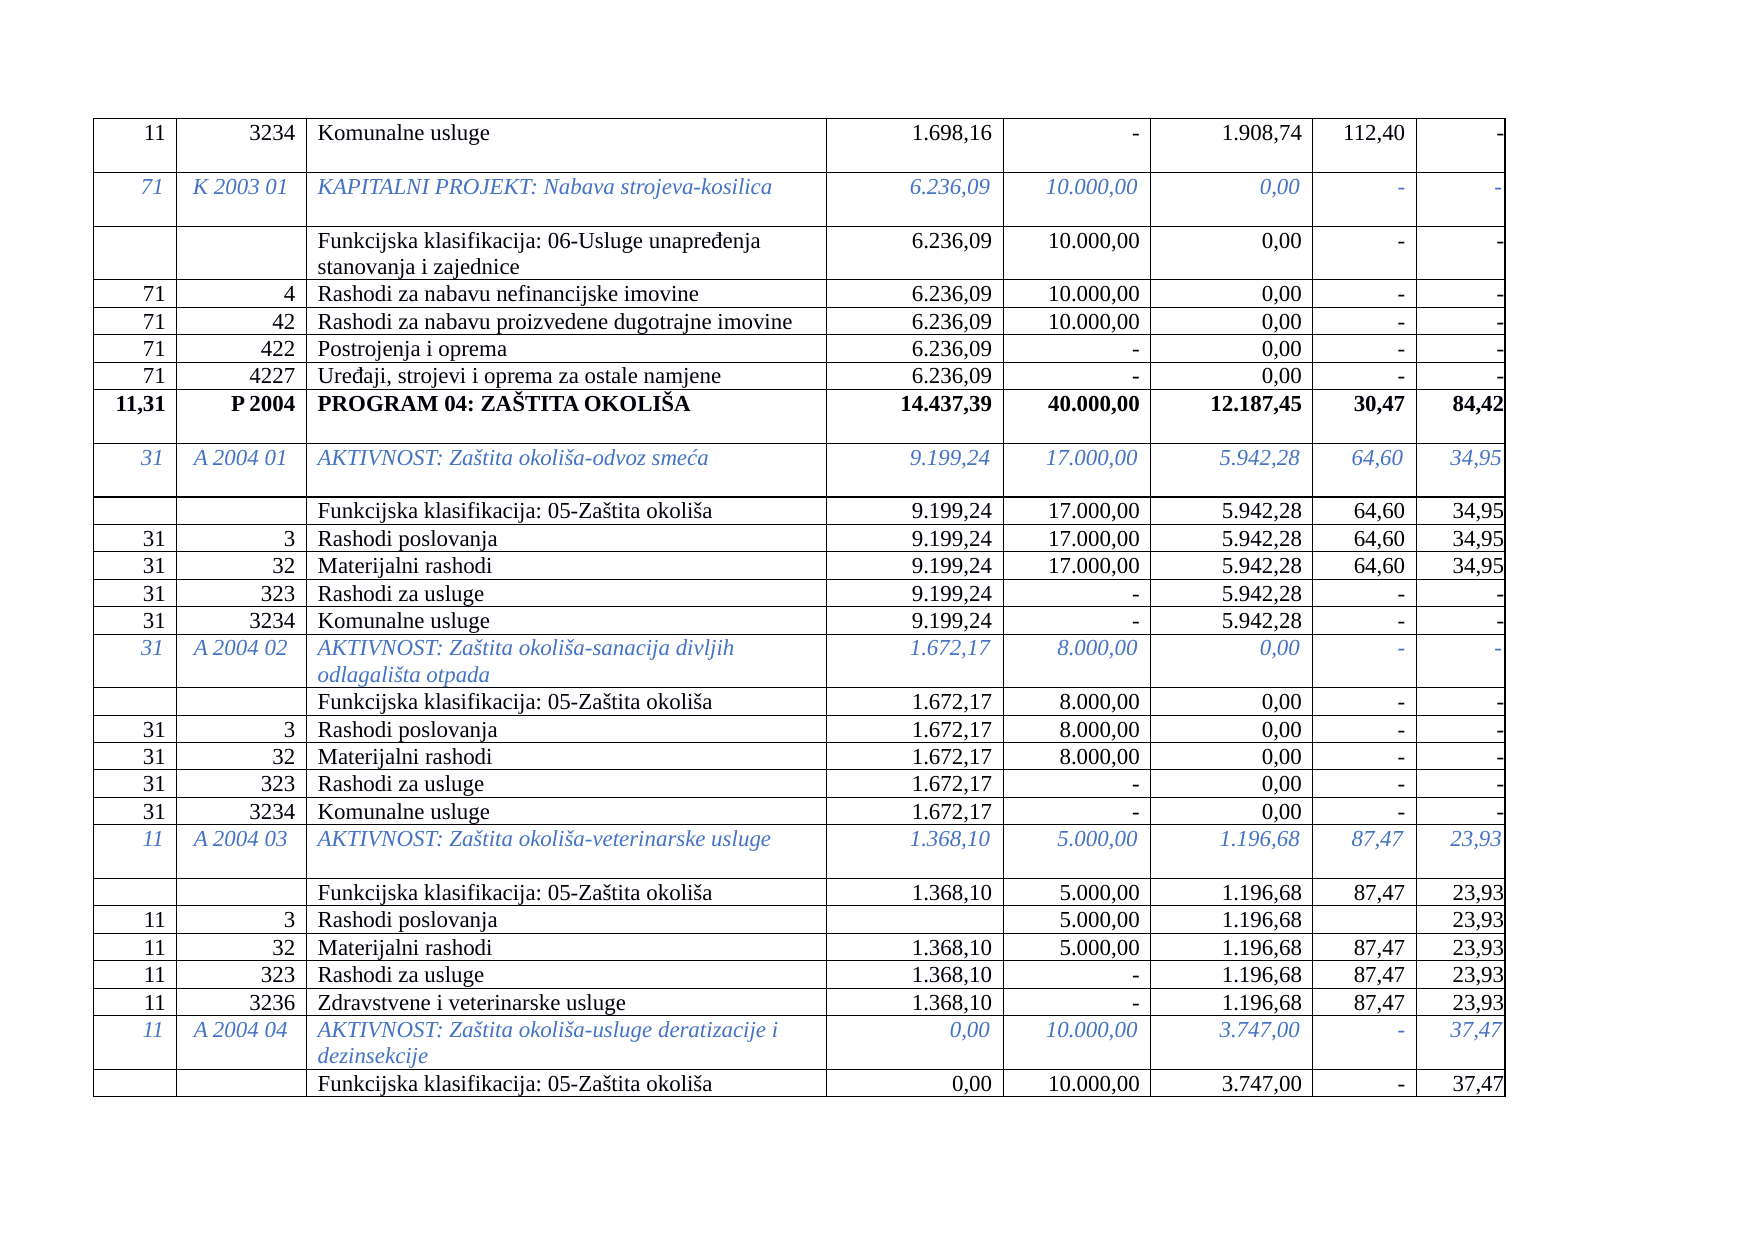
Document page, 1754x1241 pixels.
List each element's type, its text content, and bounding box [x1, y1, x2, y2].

table_cell Materijalni rashodi [307, 934, 826, 960]
table_cell 5.942,28 [1151, 552, 1312, 579]
table_cell 323 [177, 961, 306, 987]
table_cell 1.196,68 [1151, 906, 1312, 933]
table_cell 8.000,00 [1004, 716, 1150, 742]
table_cell 10.000,00 [1004, 173, 1150, 226]
table_cell [1594, 687, 1682, 714]
table_cell - [1313, 635, 1416, 687]
table_cell 23,93 [1417, 989, 1504, 1015]
table_cell 11 [94, 961, 176, 987]
table_cell Materijalni rashodi [307, 743, 826, 769]
table_cell 8.000,00 [1004, 688, 1150, 714]
table_cell 84,42 [1417, 390, 1504, 443]
table_cell [1594, 742, 1682, 769]
table_cell 0,00 [1151, 770, 1312, 797]
table_cell 0,00 [1151, 716, 1312, 742]
table_cell 17.000,00 [1004, 444, 1150, 496]
table_cell - [1004, 989, 1150, 1015]
table_cell 11 [94, 1016, 176, 1069]
table_cell 1.672,17 [827, 743, 1003, 769]
table_cell 37,47 [1417, 1016, 1504, 1069]
table_cell 6.236,09 [827, 363, 1003, 389]
table_cell Rashodi poslovanja [307, 525, 826, 551]
table_cell Rashodi za usluge [307, 961, 826, 987]
table_cell - [1417, 798, 1504, 824]
table_cell 11 [94, 934, 176, 960]
table_cell [1506, 905, 1593, 933]
table_cell - [1313, 173, 1416, 226]
table_cell 6.236,09 [827, 280, 1003, 307]
table_cell 1.698,16 [827, 119, 1003, 172]
table_cell - [1004, 363, 1150, 389]
table_cell 23,93 [1417, 934, 1504, 960]
table_cell [1506, 687, 1593, 714]
table_cell 64,60 [1313, 444, 1416, 496]
table_cell 71 [94, 173, 176, 226]
table_cell [177, 227, 306, 279]
table_cell 422 [177, 335, 306, 362]
table_cell K 2003 01 [177, 173, 306, 226]
table_cell 31 [94, 580, 176, 606]
table_cell Komunalne usluge [307, 119, 826, 172]
table_cell 11 [94, 825, 176, 878]
table_cell [1594, 172, 1682, 226]
table_cell [1506, 307, 1593, 334]
table_cell [1594, 606, 1682, 633]
table_cell 1.196,68 [1151, 934, 1312, 960]
table_cell A 2004 02 [177, 635, 306, 687]
table_cell [1594, 824, 1682, 878]
table_cell 1.672,17 [827, 770, 1003, 797]
table_cell [1594, 878, 1682, 905]
table_cell [177, 688, 306, 714]
table_cell Uređaji, strojevi i oprema za ostale namjene [307, 363, 826, 389]
table_cell 8.000,00 [1004, 635, 1150, 687]
table_cell 31 [94, 635, 176, 687]
table_cell 4 [177, 280, 306, 307]
table_cell - [1313, 363, 1416, 389]
table_cell [1506, 1015, 1593, 1069]
table_cell 87,47 [1313, 934, 1416, 960]
table_cell [1594, 279, 1682, 307]
table_cell 3234 [177, 119, 306, 172]
table_cell [1506, 933, 1593, 960]
table_cell 9.199,24 [827, 580, 1003, 606]
table_cell 10.000,00 [1004, 280, 1150, 307]
table_cell - [1417, 363, 1504, 389]
table_cell 5.942,28 [1151, 444, 1312, 496]
table_cell [1506, 551, 1593, 579]
table_cell Komunalne usluge [307, 607, 826, 633]
table_cell A 2004 01 [177, 444, 306, 496]
table_cell 0,00 [1151, 308, 1312, 334]
table_cell 0,00 [1151, 688, 1312, 714]
table_cell 87,47 [1313, 961, 1416, 987]
table_cell 1.672,17 [827, 688, 1003, 714]
table_cell [1506, 279, 1593, 307]
table_cell Funkcijska klasifikacija: 05-Zaštita okoliša [307, 688, 826, 714]
table_cell - [1313, 280, 1416, 307]
table_cell 5.942,28 [1151, 525, 1312, 551]
table_cell [177, 1070, 306, 1096]
table_cell Rashodi za nabavu nefinancijske imovine [307, 280, 826, 307]
table_cell [1594, 634, 1682, 687]
table_cell [94, 227, 176, 279]
table_cell - [1417, 580, 1504, 606]
table_cell [94, 1070, 176, 1096]
table_cell [1594, 988, 1682, 1015]
table_cell [1506, 769, 1593, 797]
table_cell Zdravstvene i veterinarske usluge [307, 989, 826, 1015]
table_cell [1506, 988, 1593, 1015]
table_cell - [1417, 770, 1504, 797]
table_cell 3.747,00 [1151, 1070, 1312, 1096]
table_cell 10.000,00 [1004, 1070, 1150, 1096]
table_cell 6.236,09 [827, 308, 1003, 334]
table_cell 3.747,00 [1151, 1016, 1312, 1069]
table_cell 112,40 [1313, 119, 1416, 172]
table_cell A 2004 04 [177, 1016, 306, 1069]
table_cell 3 [177, 906, 306, 933]
table_cell 5.000,00 [1004, 825, 1150, 878]
table_cell AKTIVNOST: Zaštita okoliša-veterinarske usluge [307, 825, 826, 878]
table_cell AKTIVNOST: Zaštita okoliša-sanacija divljih odlagališta otpada [307, 635, 826, 687]
table_cell [1594, 389, 1682, 443]
table_cell Funkcijska klasifikacija: 06-Usluge unapređenja stanovanja i zajednice [307, 227, 826, 279]
table_cell [94, 498, 176, 524]
table_cell 31 [94, 607, 176, 633]
table_cell [1594, 797, 1682, 824]
table_cell [1506, 742, 1593, 769]
table_cell 87,47 [1313, 825, 1416, 878]
table_cell - [1417, 688, 1504, 714]
table_cell 1.368,10 [827, 989, 1003, 1015]
table_cell [1594, 443, 1682, 496]
table_cell 23,93 [1417, 961, 1504, 987]
table_cell 1.196,68 [1151, 825, 1312, 878]
table_cell - [1004, 580, 1150, 606]
table_cell [94, 688, 176, 714]
table_cell 31 [94, 770, 176, 797]
table_cell [1506, 496, 1593, 524]
table_cell 1.672,17 [827, 798, 1003, 824]
table_cell 30,47 [1313, 390, 1416, 443]
table_cell 9.199,24 [827, 552, 1003, 579]
table_cell 40.000,00 [1004, 390, 1150, 443]
table_cell - [1004, 607, 1150, 633]
table_cell 6.236,09 [827, 335, 1003, 362]
table_cell [1506, 715, 1593, 742]
table_cell [1506, 579, 1593, 606]
table_cell [1506, 118, 1593, 172]
table_cell [1506, 524, 1593, 551]
table_cell 9.199,24 [827, 525, 1003, 551]
table_cell [1594, 960, 1682, 987]
table_cell 6.236,09 [827, 173, 1003, 226]
table_cell [1506, 389, 1593, 443]
table_cell 1.196,68 [1151, 989, 1312, 1015]
table_cell - [1313, 688, 1416, 714]
table_cell - [1313, 607, 1416, 633]
table_cell 5.942,28 [1151, 607, 1312, 633]
table_cell [1506, 172, 1593, 226]
table_cell [1506, 362, 1593, 389]
table_cell 11,31 [94, 390, 176, 443]
table_cell [1594, 715, 1682, 742]
table_cell 5.000,00 [1004, 879, 1150, 905]
table_cell [1506, 334, 1593, 362]
table_cell 1.196,68 [1151, 879, 1312, 905]
table_cell 9.199,24 [827, 607, 1003, 633]
table_cell 87,47 [1313, 989, 1416, 1015]
table_cell 0,00 [1151, 798, 1312, 824]
table_cell [1594, 933, 1682, 960]
table_cell Funkcijska klasifikacija: 05-Zaštita okoliša [307, 498, 826, 524]
table_cell P 2004 [177, 390, 306, 443]
table_cell - [1313, 1070, 1416, 1096]
table_cell 0,00 [827, 1016, 1003, 1069]
table_cell 31 [94, 798, 176, 824]
table_cell [1506, 878, 1593, 905]
table_cell 1.368,10 [827, 961, 1003, 987]
table_cell 10.000,00 [1004, 227, 1150, 279]
table_cell 323 [177, 770, 306, 797]
table_cell 3234 [177, 798, 306, 824]
table_cell 37,47 [1417, 1070, 1504, 1096]
table_cell 3234 [177, 607, 306, 633]
table_cell 32 [177, 552, 306, 579]
table_cell - [1004, 961, 1150, 987]
table_cell [177, 498, 306, 524]
table_cell Rashodi za usluge [307, 770, 826, 797]
table_cell [1594, 226, 1682, 279]
table_cell - [1313, 308, 1416, 334]
table_cell [1594, 334, 1682, 362]
table_cell - [1313, 335, 1416, 362]
table_cell 64,60 [1313, 498, 1416, 524]
table_cell [177, 879, 306, 905]
table_cell 64,60 [1313, 525, 1416, 551]
table_cell [1506, 1069, 1593, 1096]
table_cell - [1417, 607, 1504, 633]
table_cell [1506, 824, 1593, 878]
table_cell 3 [177, 716, 306, 742]
table_cell - [1417, 308, 1504, 334]
table_cell 11 [94, 989, 176, 1015]
table_cell 0,00 [827, 1070, 1003, 1096]
table_cell [94, 879, 176, 905]
table_cell 34,95 [1417, 498, 1504, 524]
table_cell 5.000,00 [1004, 906, 1150, 933]
table_cell 0,00 [1151, 335, 1312, 362]
table_cell Rashodi za usluge [307, 580, 826, 606]
table_cell [1594, 1015, 1682, 1069]
table_cell - [1417, 119, 1504, 172]
table_cell - [1004, 119, 1150, 172]
table_cell 32 [177, 743, 306, 769]
table_cell Rashodi za nabavu proizvedene dugotrajne imovine [307, 308, 826, 334]
table_cell [1594, 496, 1682, 524]
table_cell [1594, 362, 1682, 389]
table_cell [1506, 606, 1593, 633]
table_cell [827, 906, 1003, 933]
table_cell - [1004, 798, 1150, 824]
table_cell 1.368,10 [827, 934, 1003, 960]
table_cell 34,95 [1417, 444, 1504, 496]
table_cell - [1313, 227, 1416, 279]
table_cell 6.236,09 [827, 227, 1003, 279]
table_cell 1.368,10 [827, 825, 1003, 878]
table_cell 31 [94, 525, 176, 551]
table_cell 14.437,39 [827, 390, 1003, 443]
table_cell 323 [177, 580, 306, 606]
table_cell Postrojenja i oprema [307, 335, 826, 362]
table_cell 8.000,00 [1004, 743, 1150, 769]
table_cell - [1417, 173, 1504, 226]
table_cell A 2004 03 [177, 825, 306, 878]
table_cell KAPITALNI PROJEKT: Nabava strojeva-kosilica [307, 173, 826, 226]
table_cell 71 [94, 363, 176, 389]
table_cell - [1417, 716, 1504, 742]
table_cell [1594, 524, 1682, 551]
table_cell [1594, 1069, 1682, 1096]
table_cell 1.908,74 [1151, 119, 1312, 172]
table_cell Komunalne usluge [307, 798, 826, 824]
table_cell 5.000,00 [1004, 934, 1150, 960]
table_cell 9.199,24 [827, 444, 1003, 496]
table_cell 23,93 [1417, 879, 1504, 905]
table_cell 11 [94, 119, 176, 172]
table_cell 87,47 [1313, 879, 1416, 905]
table_cell [1594, 307, 1682, 334]
table_cell [1594, 905, 1682, 933]
table_cell - [1313, 770, 1416, 797]
table_cell [1506, 797, 1593, 824]
table_cell Rashodi poslovanja [307, 716, 826, 742]
table_cell - [1417, 227, 1504, 279]
table_cell [1313, 906, 1416, 933]
table_cell 31 [94, 444, 176, 496]
table_cell 0,00 [1151, 635, 1312, 687]
table_cell Funkcijska klasifikacija: 05-Zaštita okoliša [307, 879, 826, 905]
table_cell [1506, 226, 1593, 279]
table_cell 31 [94, 743, 176, 769]
table_cell - [1313, 580, 1416, 606]
table_cell [1506, 960, 1593, 987]
table_cell 34,95 [1417, 525, 1504, 551]
table_cell 64,60 [1313, 552, 1416, 579]
table_cell 71 [94, 308, 176, 334]
table_cell 9.199,24 [827, 498, 1003, 524]
table_cell [1594, 118, 1682, 172]
table_cell 71 [94, 280, 176, 307]
table_cell 17.000,00 [1004, 552, 1150, 579]
table_cell 3236 [177, 989, 306, 1015]
table_cell - [1004, 770, 1150, 797]
table_cell Rashodi poslovanja [307, 906, 826, 933]
table_cell PROGRAM 04: ZAŠTITA OKOLIŠA [307, 390, 826, 443]
table_cell 5.942,28 [1151, 498, 1312, 524]
table_cell 1.196,68 [1151, 961, 1312, 987]
table_cell - [1417, 743, 1504, 769]
table_cell Funkcijska klasifikacija: 05-Zaštita okoliša [307, 1070, 826, 1096]
table_cell - [1417, 635, 1504, 687]
table_cell Materijalni rashodi [307, 552, 826, 579]
table_cell 31 [94, 552, 176, 579]
table_cell 4227 [177, 363, 306, 389]
table_cell - [1417, 335, 1504, 362]
table_cell AKTIVNOST: Zaštita okoliša-usluge deratizacije i dezinsekcije [307, 1016, 826, 1069]
table_cell 32 [177, 934, 306, 960]
table_cell 0,00 [1151, 363, 1312, 389]
table_cell 23,93 [1417, 906, 1504, 933]
table_cell 1.368,10 [827, 879, 1003, 905]
table_cell 23,93 [1417, 825, 1504, 878]
table_cell - [1313, 716, 1416, 742]
table_cell 34,95 [1417, 552, 1504, 579]
table_cell - [1004, 335, 1150, 362]
table_cell [1506, 443, 1593, 496]
table_cell 10.000,00 [1004, 308, 1150, 334]
table_cell - [1417, 280, 1504, 307]
table_cell 0,00 [1151, 173, 1312, 226]
table_cell 5.942,28 [1151, 580, 1312, 606]
table_cell [1594, 551, 1682, 579]
table_cell - [1313, 743, 1416, 769]
table_cell 11 [94, 906, 176, 933]
table_cell 0,00 [1151, 227, 1312, 279]
table_cell 1.672,17 [827, 716, 1003, 742]
table_cell 17.000,00 [1004, 525, 1150, 551]
table_cell 0,00 [1151, 743, 1312, 769]
table_cell [1594, 769, 1682, 797]
table_cell - [1313, 798, 1416, 824]
table_cell 31 [94, 716, 176, 742]
table_cell - [1313, 1016, 1416, 1069]
table_cell 12.187,45 [1151, 390, 1312, 443]
table_cell 1.672,17 [827, 635, 1003, 687]
table_cell AKTIVNOST: Zaštita okoliša-odvoz smeća [307, 444, 826, 496]
table_cell 10.000,00 [1004, 1016, 1150, 1069]
table_cell [1506, 634, 1593, 687]
table_cell 0,00 [1151, 280, 1312, 307]
table_cell 17.000,00 [1004, 498, 1150, 524]
table_cell 71 [94, 335, 176, 362]
table_cell 3 [177, 525, 306, 551]
table_cell [1594, 579, 1682, 606]
table_cell 42 [177, 308, 306, 334]
